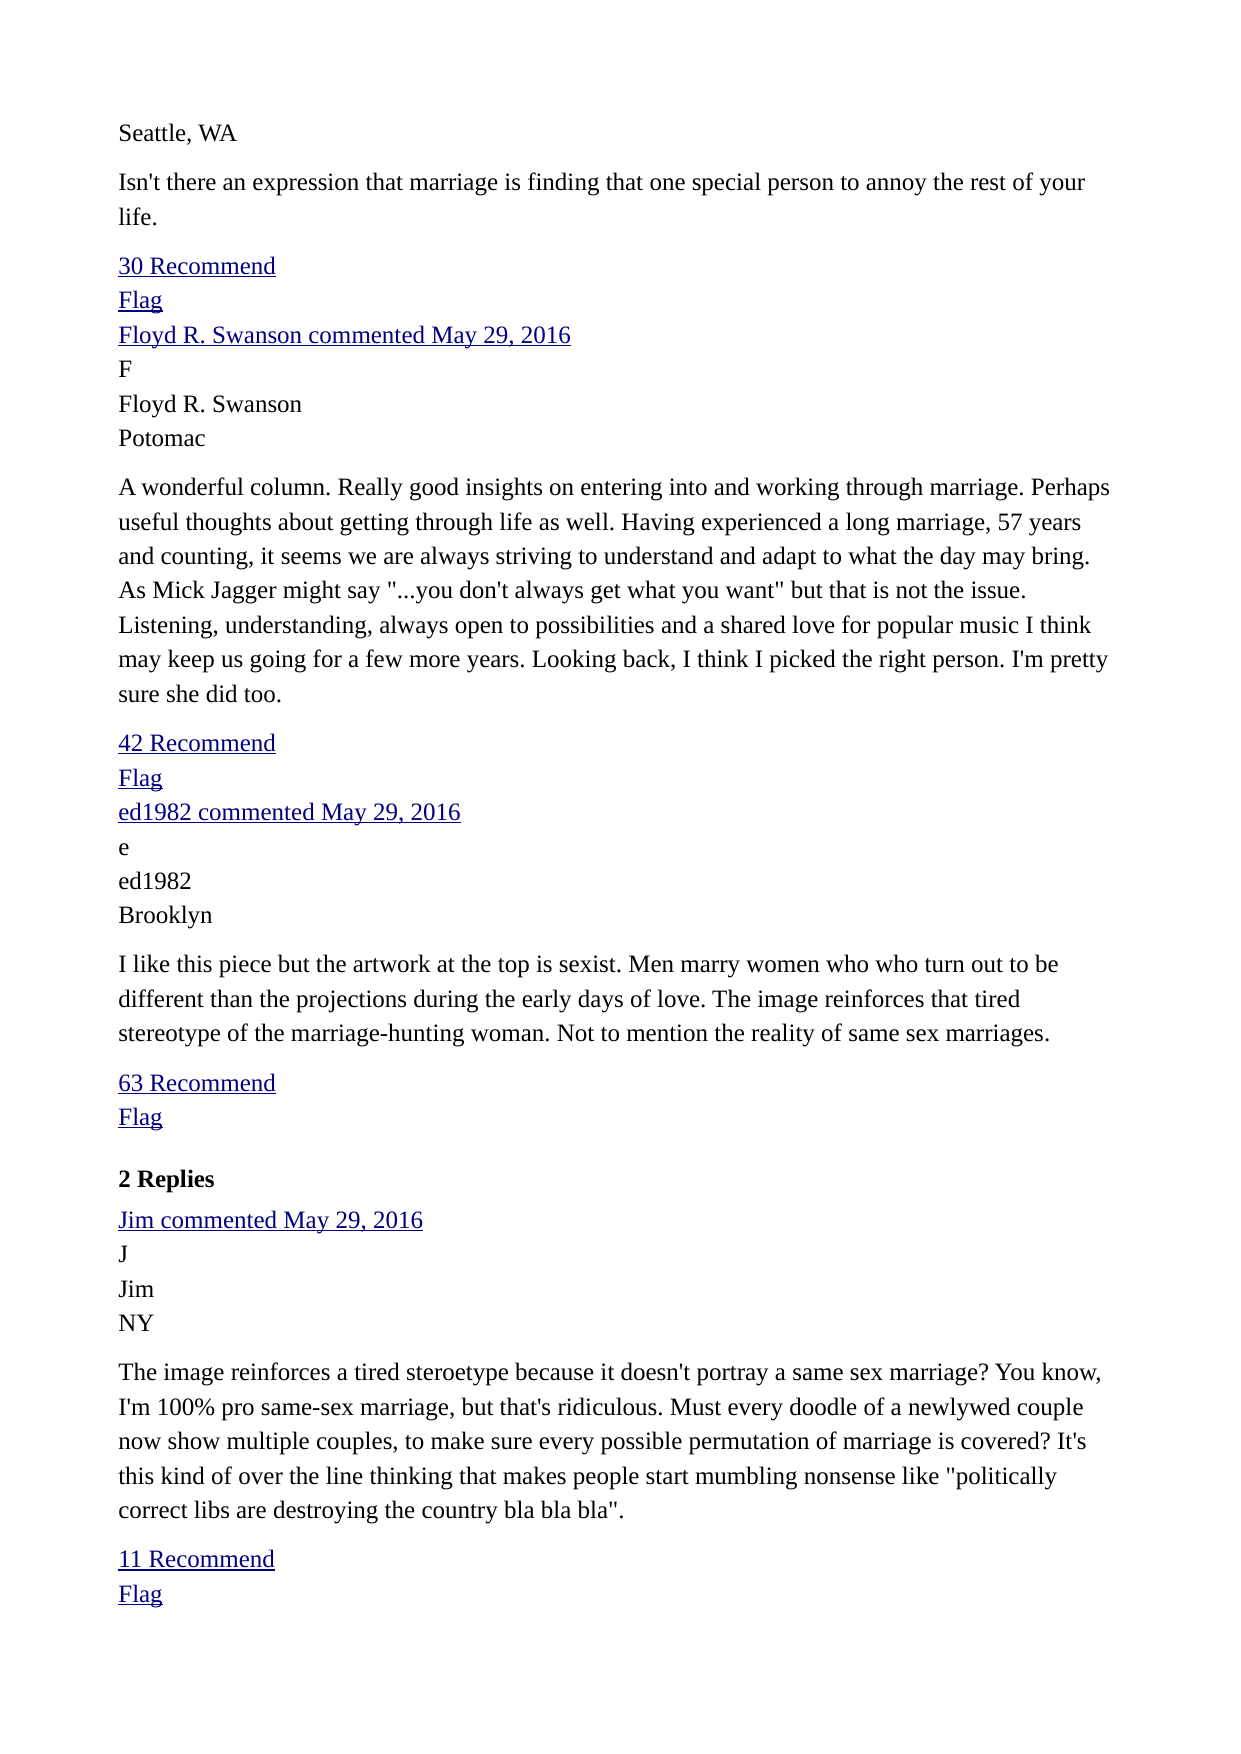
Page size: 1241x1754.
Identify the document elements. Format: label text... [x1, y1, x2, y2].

text Flag [118, 1579, 1122, 1608]
text Jim commented May 29, 2016 [118, 1205, 1122, 1234]
text Floyd R. Swanson [118, 389, 1122, 417]
text F [118, 354, 1122, 383]
text 63 Recommend [118, 1068, 1122, 1096]
text The image reinforces a tired steroetype because it doesn't portray a same sex marriage? You know, I'm 100% pro same-sex marriage, but that's ridiculous. Must every doodle of a newlywed couple now show multiple couples, to make sure every possible permutation of marriage is covered? It's this kind of over the line thinking that makes people start mumbling nonsense like "politically correct libs are destroying the country bla bla bla". [118, 1357, 1122, 1524]
text Brooklyn [118, 901, 1122, 929]
text NY [118, 1308, 1122, 1337]
text I like this piece but the artwork at the top is sexist. Men marry women who who turn out to be different than the projections during the early days of love. The image reinforces that tired stereotype of the marriage-hunting woman. Not to mention the reality of same sex marriages. [118, 949, 1122, 1047]
text Flag [118, 285, 1122, 314]
text 11 Recommend [118, 1544, 1122, 1573]
subtitle 2 Replies [118, 1164, 1122, 1192]
text ed1982 [118, 866, 1122, 895]
text e [118, 832, 1122, 860]
text ed1982 commented May 29, 2016 [118, 797, 1122, 826]
text Seattle, WA [118, 118, 1122, 147]
text Isn't there an expression that marriage is finding that one special person to annoy the rest of your life. [118, 167, 1122, 230]
text Floyd R. Swanson commented May 29, 2016 [118, 320, 1122, 348]
text Jim [118, 1274, 1122, 1303]
text Potomac [118, 423, 1122, 452]
text Flag [118, 763, 1122, 791]
text 42 Recommend [118, 728, 1122, 757]
text 30 Recommend [118, 251, 1122, 279]
text A wonderful column. Really good insights on entering into and working through marriage. Perhaps useful thoughts about getting through life as well. Having experienced a long marriage, 57 years and counting, it seems we are always striving to understand and adapt to what the day may bring. As Mick Jagger might say "...you don't always get what you want" but that is not the issue. Listening, understanding, always open to possibilities and a shared love for popular music I think may keep us going for a few more years. Looking back, I think I picked the right person. I'm pretty sure she did too. [118, 472, 1122, 708]
text J [118, 1239, 1122, 1268]
text Flag [118, 1102, 1122, 1131]
